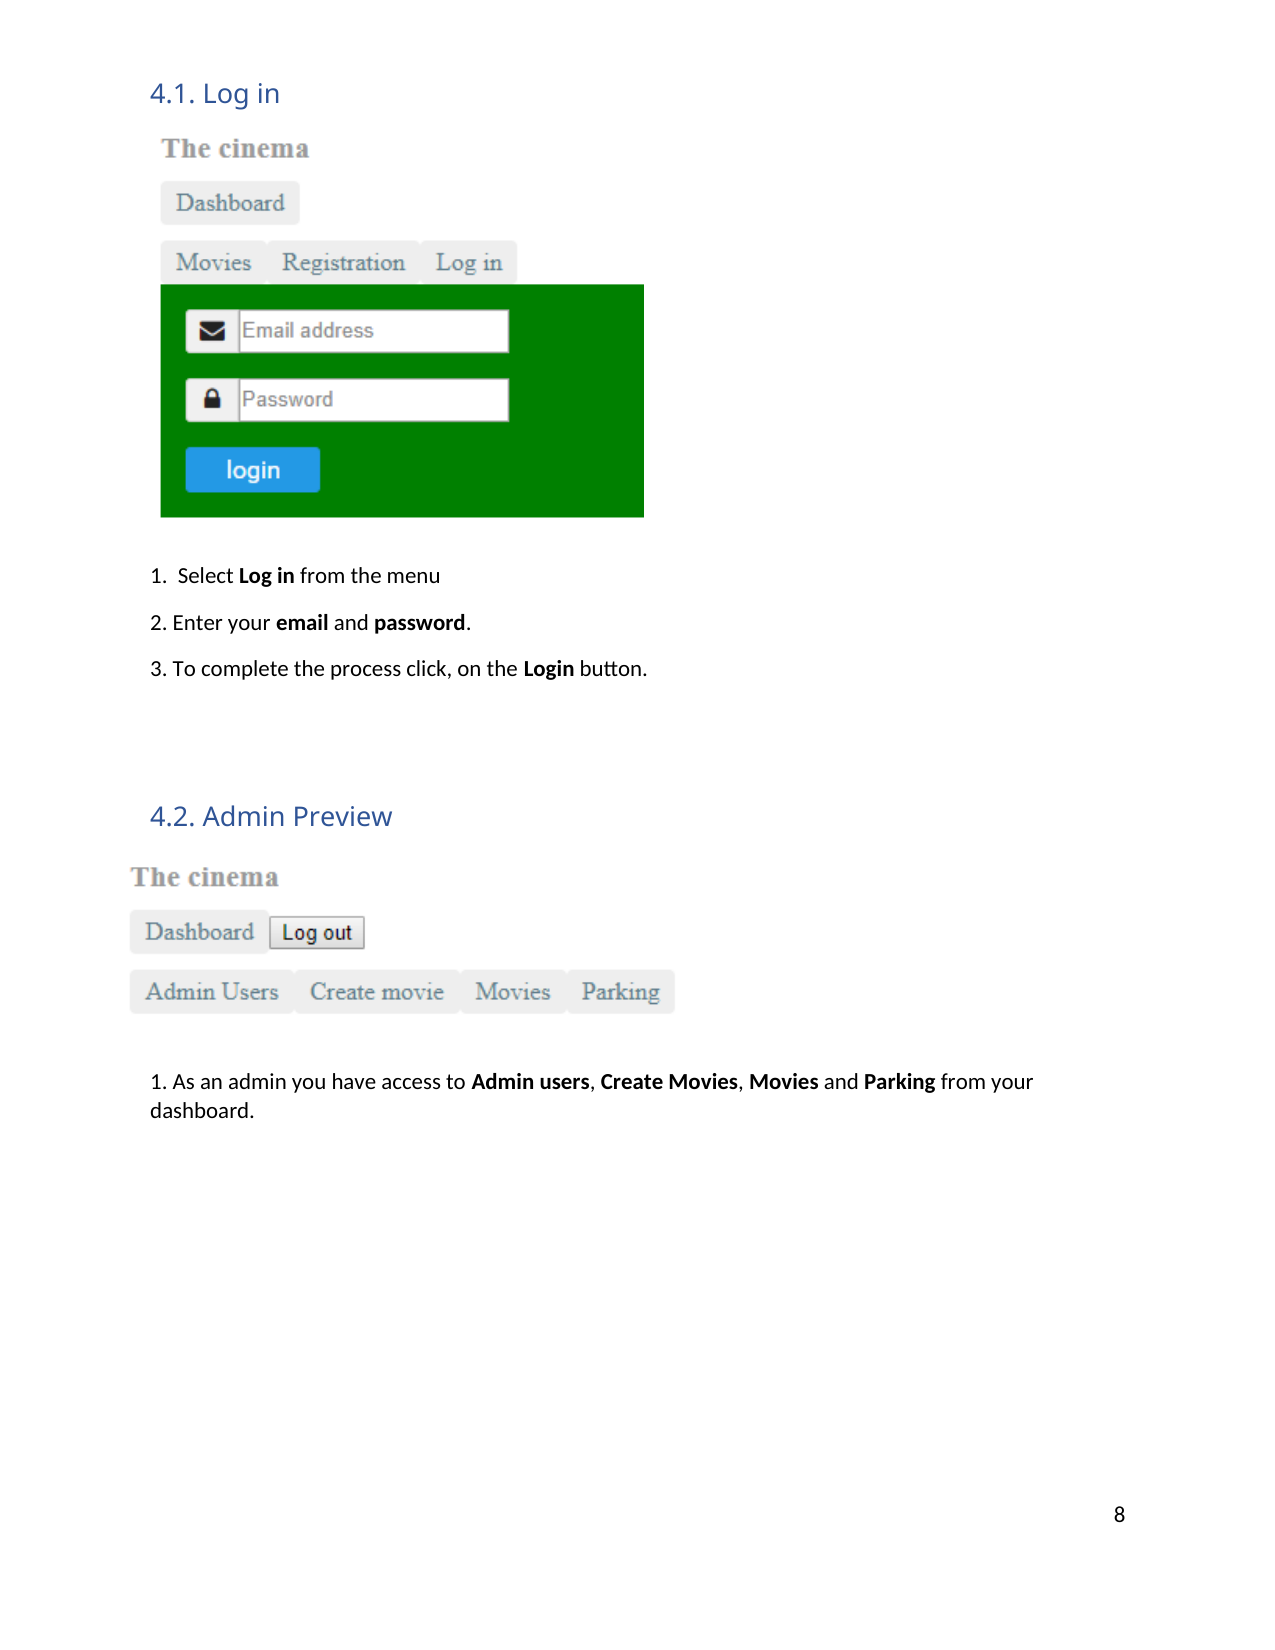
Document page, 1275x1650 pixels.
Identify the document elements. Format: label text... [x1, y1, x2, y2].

text 2. Enter your email and password. [150, 608, 1125, 636]
text 3. To complete the process click, on the Login button. [150, 654, 1125, 682]
subtitle 4.1. Log in [150, 75, 1125, 112]
subtitle 4.2. Admin Preview [150, 797, 1125, 834]
text 1. As an admin you have access to Admin users, Create Movies, Movies and Parking from your dashboard. [150, 837, 1125, 1125]
text 1. Select Log in from the menu [150, 114, 1125, 589]
